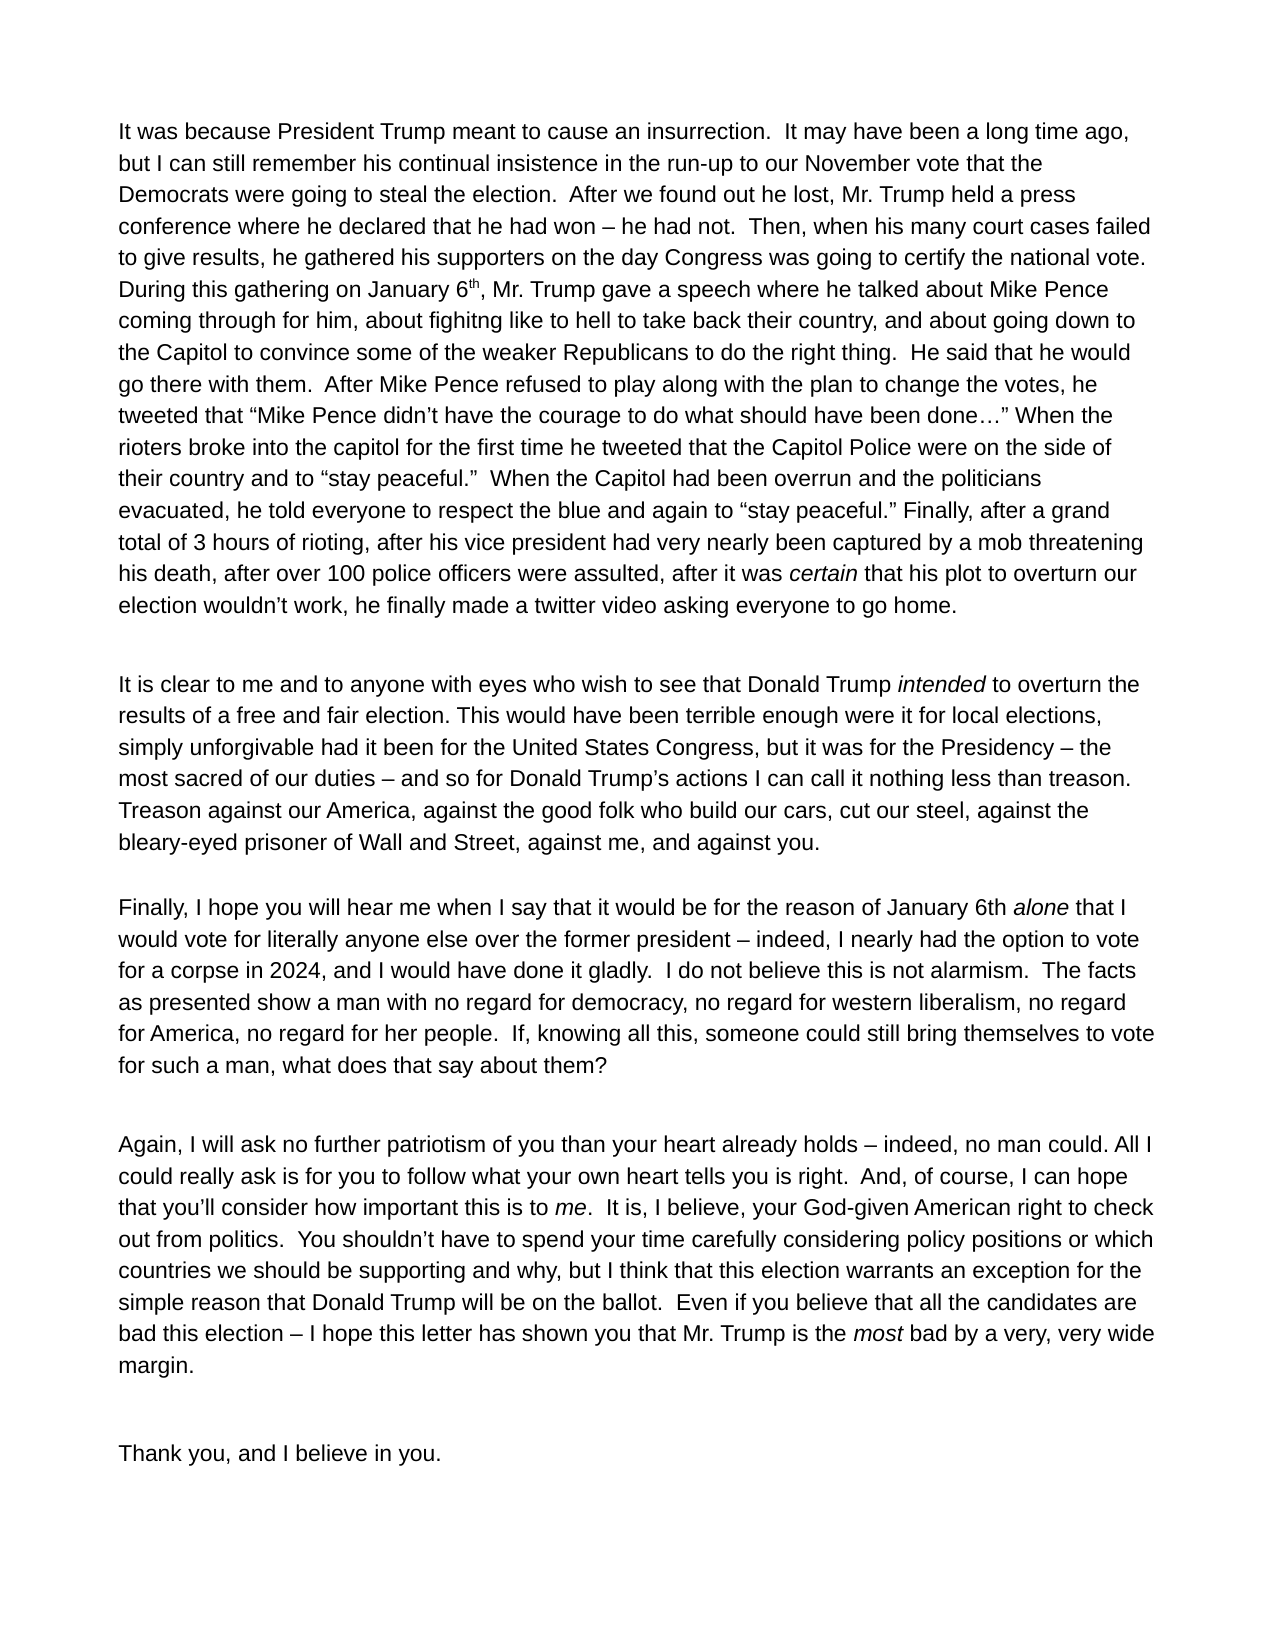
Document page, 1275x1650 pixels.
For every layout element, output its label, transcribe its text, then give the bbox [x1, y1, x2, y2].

text Thank you, and I believe in you. [118, 1440, 1157, 1466]
text Again, I will ask no further patriotism of you than your heart already holds – indeed, no man could. All I could really ask is for you to follow what your own heart tells you is right. And, of course, I can hope that you’ll consider how important this is to me. It is, I believe, your God-given American right to check out from politics. You shouldn’t have to spend your time carefully considering policy positions or which countries we should be supporting and why, but I think that this election warrants an exception for the simple reason that Donald Trump will be on the ballot. Even if you believe that all the candidates are bad this election – I hope this letter has shown you that Mr. Trump is the most bad by a very, very wide margin. [118, 1131, 1157, 1378]
text It is clear to me and to anyone with eyes who wish to see that Donald Trump intended to overturn the results of a free and fair election. This would have been terrible enough were it for local elections, simply unforgivable had it been for the United States Congress, but it was for the Presidency – the most sacred of our duties – and so for Donald Trump’s actions I can call it nothing less than treason. Treason against our America, against the good folk who build our cars, cut our steel, against the bleary-eyed prisoner of Wall and Street, against me, and against you. [118, 671, 1157, 855]
text Finally, I hope you will hear me when I say that it would be for the reason of January 6th alone that I would vote for literally anyone else over the former president – indeed, I nearly had the option to vote for a corpse in 2024, and I would have done it gladly. I do not believe this is not alarmism. The facts as presented show a man with no regard for democracy, no regard for western liberalism, no regard for America, no regard for her people. If, knowing all this, someone could still bring themselves to vote for such a man, what does that say about them? [118, 892, 1157, 1078]
text It was because President Trump meant to cause an insurrection. It may have been a long time ago, but I can still remember his continual insistence in the run-up to our November vote that the Democrats were going to steal the election. After we found out he lost, Mr. Trump held a press conference where he declared that he had won – he had not. Then, when his many court cases failed to give results, he gathered his supporters on the day Congress was going to certify the national vote. During this gathering on January 6th, Mr. Trump gave a speech where he talked about Mike Pence coming through for him, about fighitng like to hell to take back their country, and about going down to the Capitol to convince some of the weaker Republicans to do the right thing. He said that he would go there with them. After Mike Pence refused to play along with the plan to change the votes, he tweeted that “Mike Pence didn’t have the courage to do what should have been done…” When the rioters broke into the capitol for the first time he tweeted that the Capitol Police were on the side of their country and to “stay peaceful.” When the Capitol had been overrun and the politicians evacuated, he told everyone to respect the blue and again to “stay peaceful.” Finally, after a grand total of 3 hours of rioting, after his vice president had very nearly been captured by a mob threatening his death, after over 100 police officers were assulted, after it was certain that his plot to overturn our election wouldn’t work, he finally made a twitter video asking everyone to go home. [118, 118, 1157, 618]
